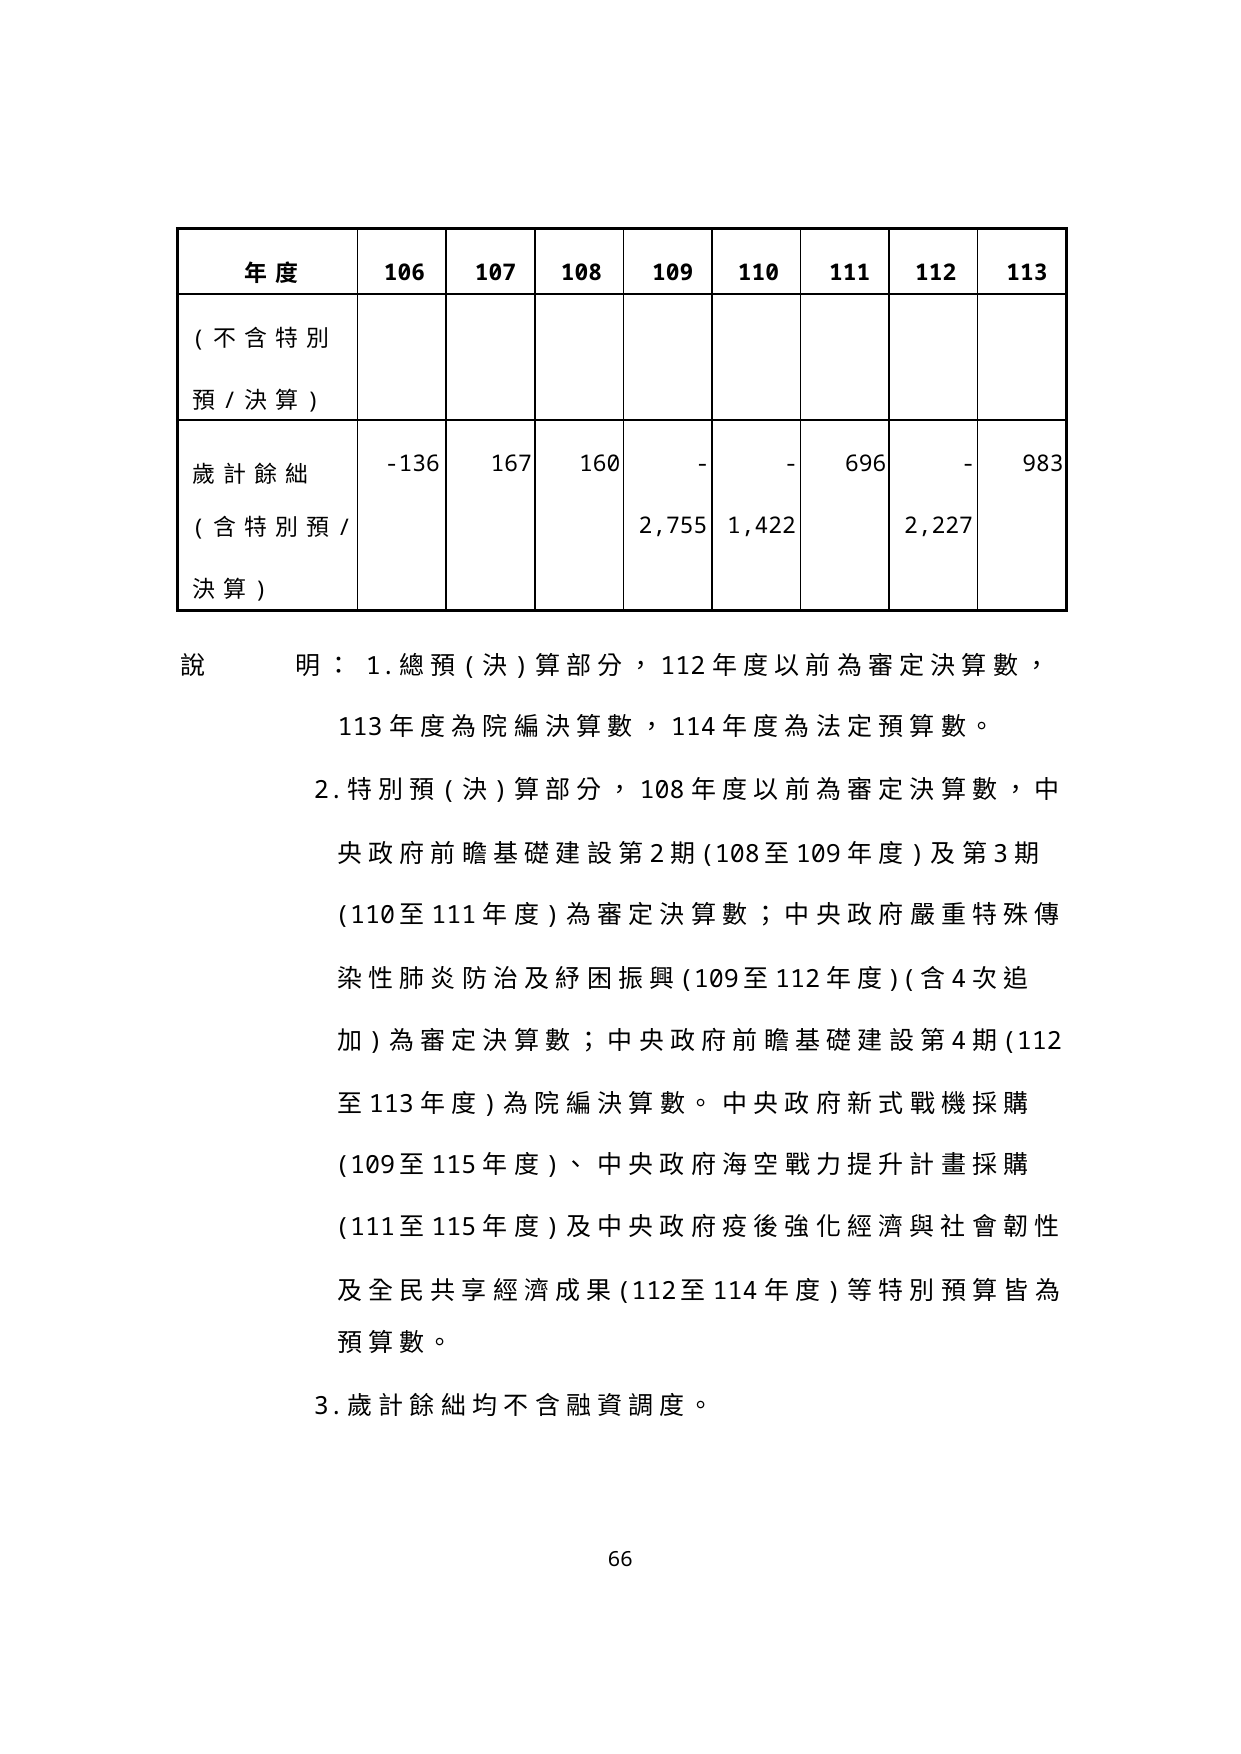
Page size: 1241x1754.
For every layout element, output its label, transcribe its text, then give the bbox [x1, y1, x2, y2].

table_cell -2,227 [890, 421, 977, 608]
table_cell 167 [447, 421, 534, 608]
table_header 108 [536, 230, 623, 293]
table_cell [536, 295, 623, 419]
table_cell [447, 295, 534, 419]
table_cell [713, 295, 800, 419]
table_header 109 [624, 230, 711, 293]
table_cell -136 [358, 421, 445, 608]
table_header 110 [713, 230, 800, 293]
table_cell 696 [801, 421, 888, 608]
table_cell -1,422 [713, 421, 800, 608]
table_cell 983 [978, 421, 1065, 608]
table_header 112 [890, 230, 977, 293]
table_cell [624, 295, 711, 419]
table_cell [890, 295, 977, 419]
text 2.特別預(決)算部分，108年度以前為審定決算數，中央政府前瞻基礎建設第2期(108至109年度)及第3期(110至111年度)為審定決算數；中央政府嚴重特殊傳染性肺炎防治及紓困振興(109至112年度)(含4次追加)為審定決算數；中央政府前瞻基礎建設第4期(112至113年度)為院編決算數。中央政府新式戰機採購(109至115年度)、中央政府海空戰力提升計畫採購(111至115年度)及中央政府疫後強化經濟與社會韌性及全民共享經濟成果(112至114年度)等特別預算皆為預算數。 [304, 737, 1063, 1362]
table_header 年度 [179, 230, 357, 293]
table_cell [358, 295, 445, 419]
table_cell [978, 295, 1065, 419]
table_cell 歲計餘絀(含特別預/決算) [179, 421, 357, 608]
table_cell -2,755 [624, 421, 711, 608]
table_cell (不含特別預/決算) [179, 295, 357, 419]
text 說 明：1.總預(決)算部分，112年度以前為審定決算數，113年度為院編決算數，114年度為法定預算數。 [177, 612, 1063, 737]
table_header 111 [801, 230, 888, 293]
table_cell [801, 295, 888, 419]
text 3.歲計餘絀均不含融資調度。 [304, 1362, 1063, 1424]
table_header 106 [358, 230, 445, 293]
table_cell 160 [536, 421, 623, 608]
table_header 113 [978, 230, 1065, 293]
table_header 107 [447, 230, 534, 293]
